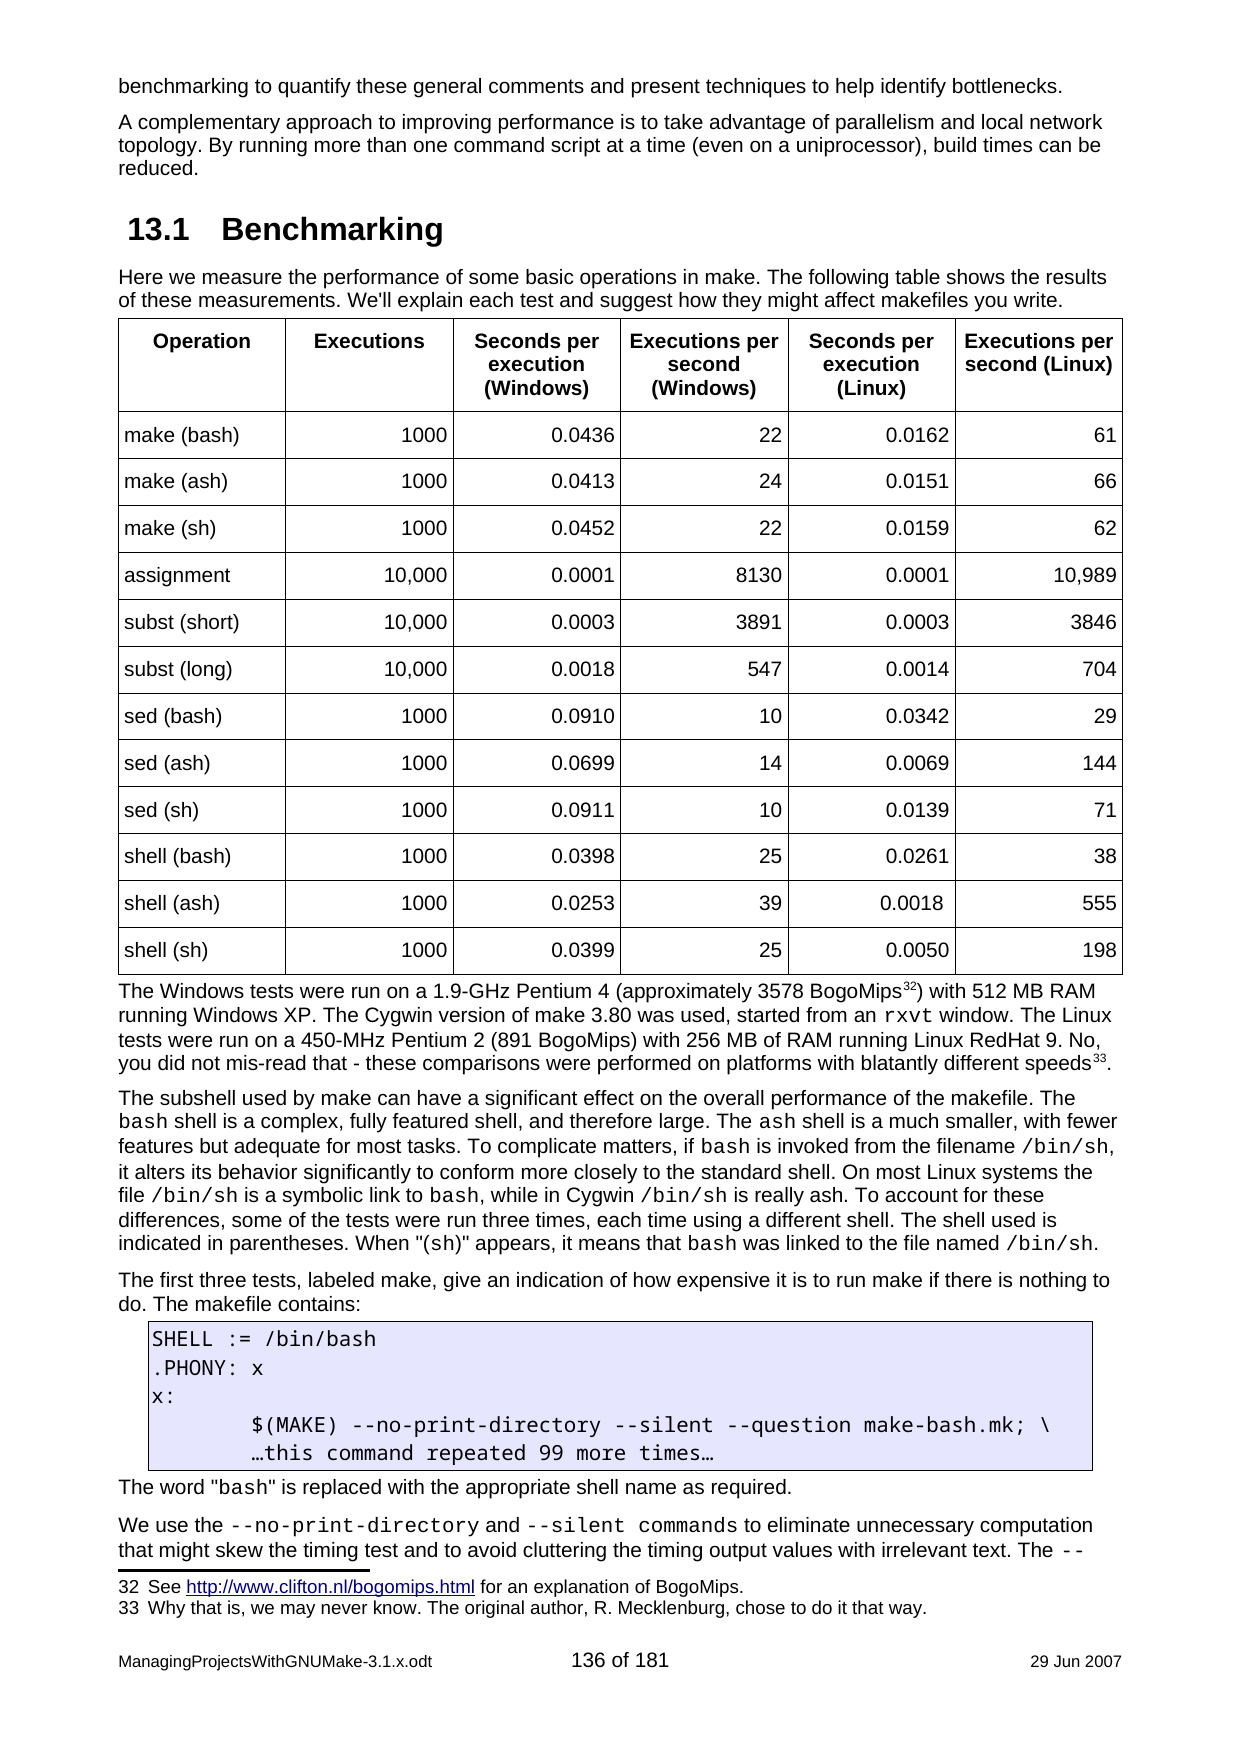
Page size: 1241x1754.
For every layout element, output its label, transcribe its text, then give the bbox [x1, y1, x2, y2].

table_cell 0.0003 [454, 600, 620, 646]
table_cell make (sh) [119, 506, 285, 552]
table_cell 0.0398 [454, 834, 620, 880]
table_cell 10 [621, 787, 788, 833]
table_cell 555 [956, 881, 1122, 927]
table_cell 14 [621, 740, 788, 786]
table_header Executions [286, 319, 453, 411]
table_cell 25 [621, 834, 788, 880]
table_cell 1000 [286, 694, 453, 739]
table_cell 0.0413 [454, 459, 620, 505]
text The first three tests, labeled make, give an indication of how expensive it is to run make if there is nothing to do. The makefile contains: [118, 1269, 1122, 1315]
text The Windows tests were run on a 1.9-GHz Pentium 4 (approximately 3578 BogoMips) with 512 MB RAM running Windows XP. The Cygwin version of make 3.80 was used, started from an rxvt window. The Linux tests were run on a 450-MHz Pentium 2 (891 BogoMips) with 256 MB of RAM running Linux RedHat 9. No, you did not mis-read that - these comparisons were performed on platforms with blatantly different speeds. [118, 980, 1122, 1075]
table_cell 1000 [286, 459, 453, 505]
text See http://www.clifton.nl/bogomips.html for an explanation of BogoMips. [118, 1577, 1122, 1598]
table_cell 61 [956, 412, 1122, 458]
table_cell 38 [956, 834, 1122, 880]
table_header Executions per second (Linux) [956, 319, 1122, 411]
table_cell 39 [621, 881, 788, 927]
table_cell 144 [956, 740, 1122, 786]
table_cell 0.0001 [454, 553, 620, 599]
table_cell 0.0162 [789, 412, 955, 458]
table_cell 3891 [621, 600, 788, 646]
table_cell 0.0018 [789, 881, 955, 927]
table_cell sed (sh) [119, 787, 285, 833]
subtitle Benchmarking [118, 211, 1122, 247]
table_cell 0.0436 [454, 412, 620, 458]
table_cell 0.0911 [454, 787, 620, 833]
text benchmarking to quantify these general comments and present techniques to help identify bottlenecks. [118, 75, 1122, 98]
text …this command repeated 99 more times… [149, 1435, 1092, 1470]
table_cell 29 [956, 694, 1122, 739]
table_cell sed (ash) [119, 740, 285, 786]
table_cell 1000 [286, 834, 453, 880]
table_cell 1000 [286, 928, 453, 974]
text x: [149, 1378, 1092, 1407]
table_cell 1000 [286, 881, 453, 927]
table_cell 0.0139 [789, 787, 955, 833]
table_cell shell (ash) [119, 881, 285, 927]
table_cell 0.0910 [454, 694, 620, 739]
table_cell 0.0050 [789, 928, 955, 974]
text The subshell used by make can have a significant effect on the overall performance of the makefile. The bash shell is a complex, fully featured shell, and therefore large. The ash shell is a much smaller, with fewer features but adequate for most tasks. To complicate matters, if bash is invoked from the filename /bin/sh, it alters its behavior significantly to conform more closely to the standard shell. On most Linux systems the file /bin/sh is a symbolic link to bash, while in Cygwin /bin/sh is really ash. To account for these differences, some of the tests were run three times, each time using a different shell. The shell used is indicated in parentheses. When "(sh)" appears, it means that bash was linked to the file named /bin/sh. [118, 1087, 1122, 1257]
table_cell 71 [956, 787, 1122, 833]
table_cell 10,000 [286, 600, 453, 646]
text A complementary approach to improving performance is to take advantage of parallelism and local network topology. By running more than one command script at a time (even on a uniprocessor), build times can be reduced. [118, 110, 1122, 180]
text The word "bash" is replaced with the appropriate shell name as required. [118, 1476, 1122, 1501]
table_cell 0.0399 [454, 928, 620, 974]
table_cell 1000 [286, 740, 453, 786]
table_cell 0.0342 [789, 694, 955, 739]
table_cell 1000 [286, 787, 453, 833]
table_cell 0.0261 [789, 834, 955, 880]
table_cell 1000 [286, 412, 453, 458]
table_cell 0.0253 [454, 881, 620, 927]
text .PHONY: x [149, 1350, 1092, 1378]
text SHELL := /bin/bash [149, 1322, 1092, 1350]
table_cell 62 [956, 506, 1122, 552]
table_cell shell (bash) [119, 834, 285, 880]
table_cell 0.0452 [454, 506, 620, 552]
table_cell make (bash) [119, 412, 285, 458]
table_cell 0.0159 [789, 506, 955, 552]
table_cell 0.0151 [789, 459, 955, 505]
table_cell subst (long) [119, 647, 285, 692]
table_cell 0.0069 [789, 740, 955, 786]
table_cell 1000 [286, 506, 453, 552]
table_cell shell (sh) [119, 928, 285, 974]
table_cell 22 [621, 412, 788, 458]
text We use the --no-print-directory and --silent commands to eliminate unnecessary computation that might skew the timing test and to avoid cluttering the timing output values with irrelevant text. The [118, 1513, 1122, 1563]
table_cell 24 [621, 459, 788, 505]
table_cell 3846 [956, 600, 1122, 646]
table_cell 25 [621, 928, 788, 974]
table_cell 10,000 [286, 553, 453, 599]
table_cell sed (bash) [119, 694, 285, 739]
table_cell 198 [956, 928, 1122, 974]
text Here we measure the performance of some basic operations in make. The following table shows the results of these measurements. We'll explain each test and suggest how they might affect makefiles you write. [118, 265, 1122, 312]
table_cell 66 [956, 459, 1122, 505]
table_cell make (ash) [119, 459, 285, 505]
table_header Executions per second (Windows) [621, 319, 788, 411]
table_cell subst (short) [119, 600, 285, 646]
table_cell 0.0018 [454, 647, 620, 692]
text Why that is, we may never know. The original author, R. Mecklenburg, chose to do it that way. [118, 1598, 1122, 1618]
table_cell 22 [621, 506, 788, 552]
table_cell 704 [956, 647, 1122, 692]
text $(MAKE) --no-print-directory --silent --question make-bash.mk; \ [149, 1407, 1092, 1435]
table_cell 0.0001 [789, 553, 955, 599]
table_cell 0.0014 [789, 647, 955, 692]
table_cell 0.0699 [454, 740, 620, 786]
table_cell assignment [119, 553, 285, 599]
table_cell 8130 [621, 553, 788, 599]
table_cell 10,989 [956, 553, 1122, 599]
table_cell 10 [621, 694, 788, 739]
table_cell 10,000 [286, 647, 453, 692]
table_header Seconds per execution (Windows) [454, 319, 620, 411]
table_cell 0.0003 [789, 600, 955, 646]
table_header Operation [119, 319, 285, 411]
table_cell 547 [621, 647, 788, 692]
table_header Seconds per execution (Linux) [789, 319, 955, 411]
